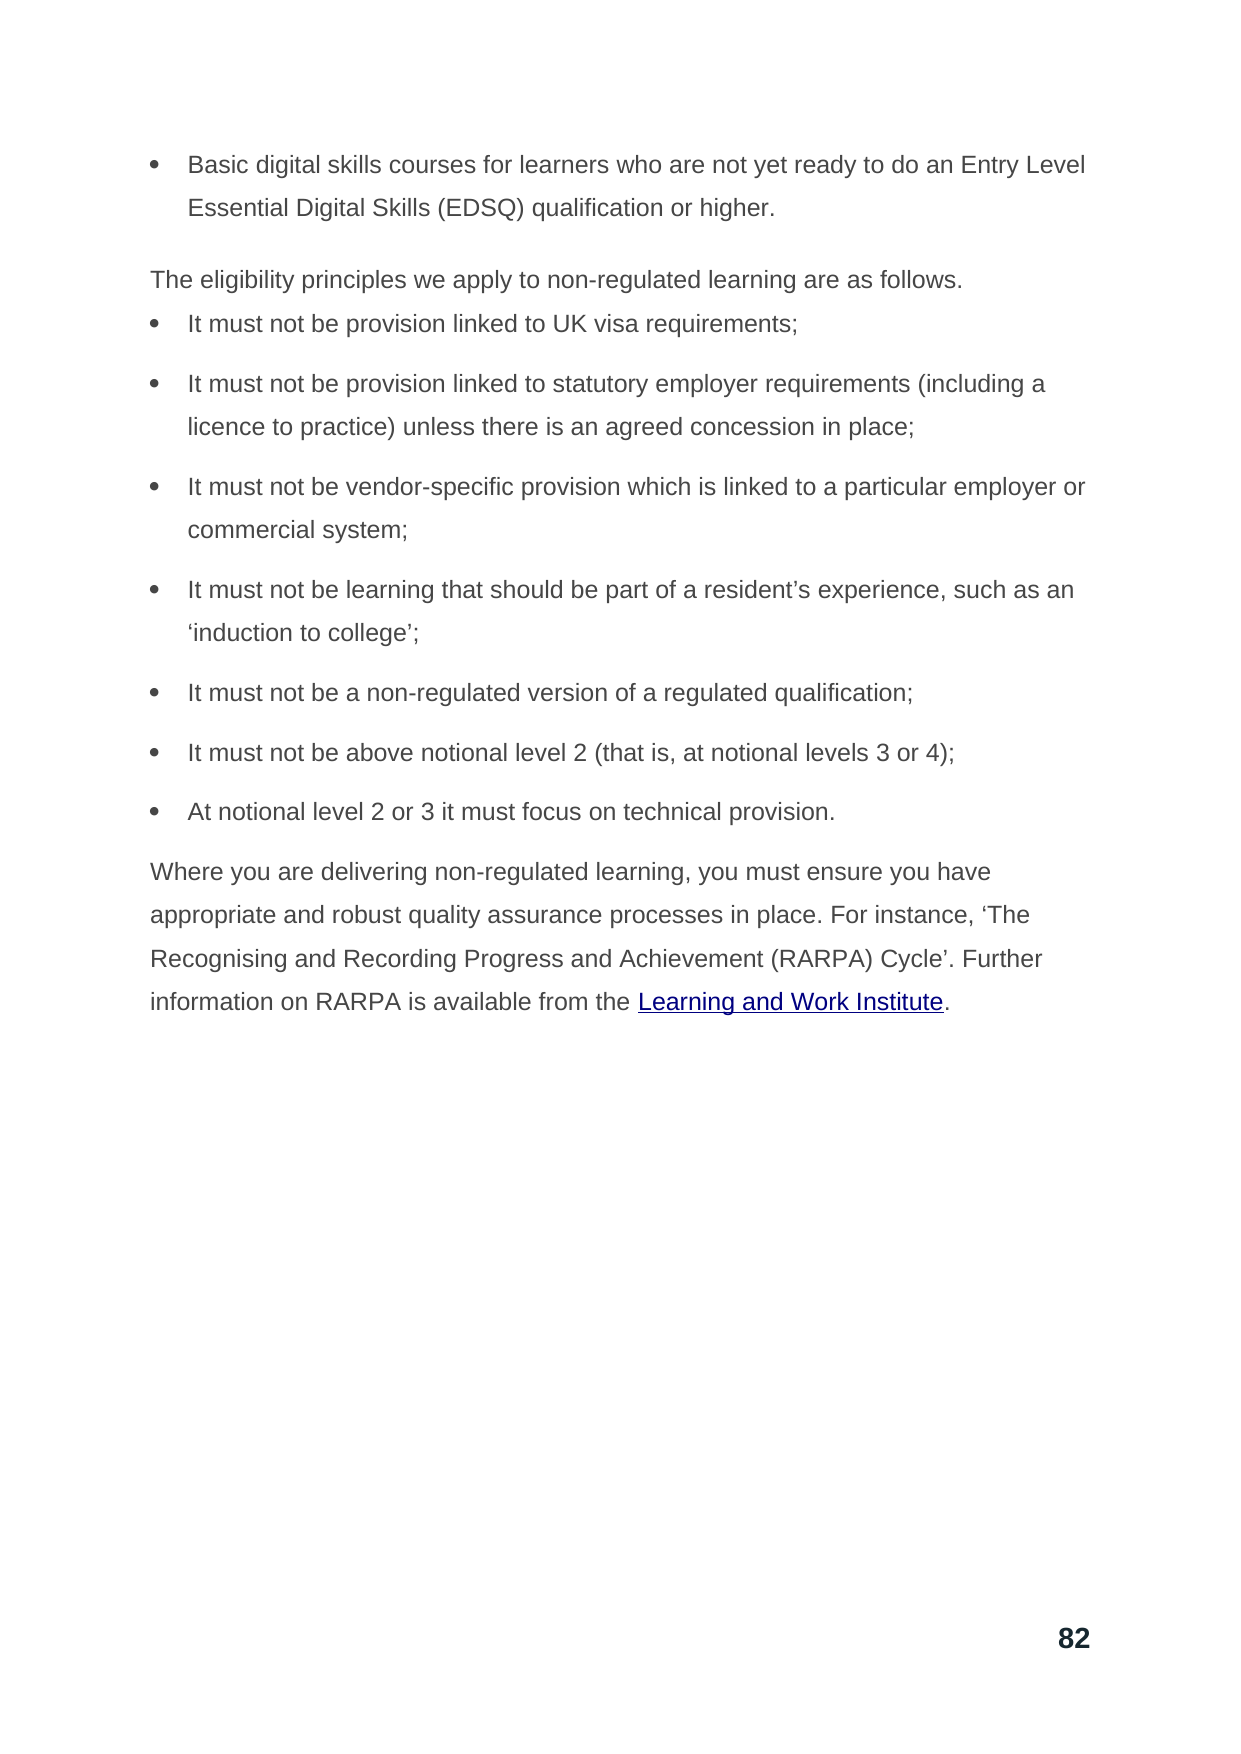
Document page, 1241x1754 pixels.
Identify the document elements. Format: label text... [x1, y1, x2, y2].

list It must not be above notional level 2 (that is, at notional levels 3 or 4); [150, 737, 1090, 766]
list At notional level 2 or 3 it must focus on technical provision. [150, 797, 1090, 826]
list It must not be provision linked to statutory employer requirements (including a licence to practice) unless there is an agreed concession in place; [150, 368, 1090, 441]
list It must not be vendor-specific provision which is linked to a particular employer or commercial system; [150, 472, 1090, 543]
text The eligibility principles we apply to non-regulated learning are as follows. [150, 266, 1090, 294]
list It must not be provision linked to UK visa requirements; [150, 309, 1090, 337]
list Basic digital skills courses for learners who are not yet ready to do an Entry Level Essential Digital Skills (EDSQ) qualification or higher. [150, 150, 1090, 222]
list It must not be a non-regulated version of a regulated qualification; [150, 678, 1090, 706]
list It must not be learning that should be part of a resident’s experience, such as an ‘induction to college’; [150, 574, 1090, 647]
text Where you are delivering non-regulated learning, you must ensure you have appropriate and robust quality assurance processes in place. For instance, ‘The Recognising and Recording Progress and Achievement (RARPA) Cycle’. Further information on RARPA is available from the Learning and Work Institute. [150, 857, 1090, 1015]
